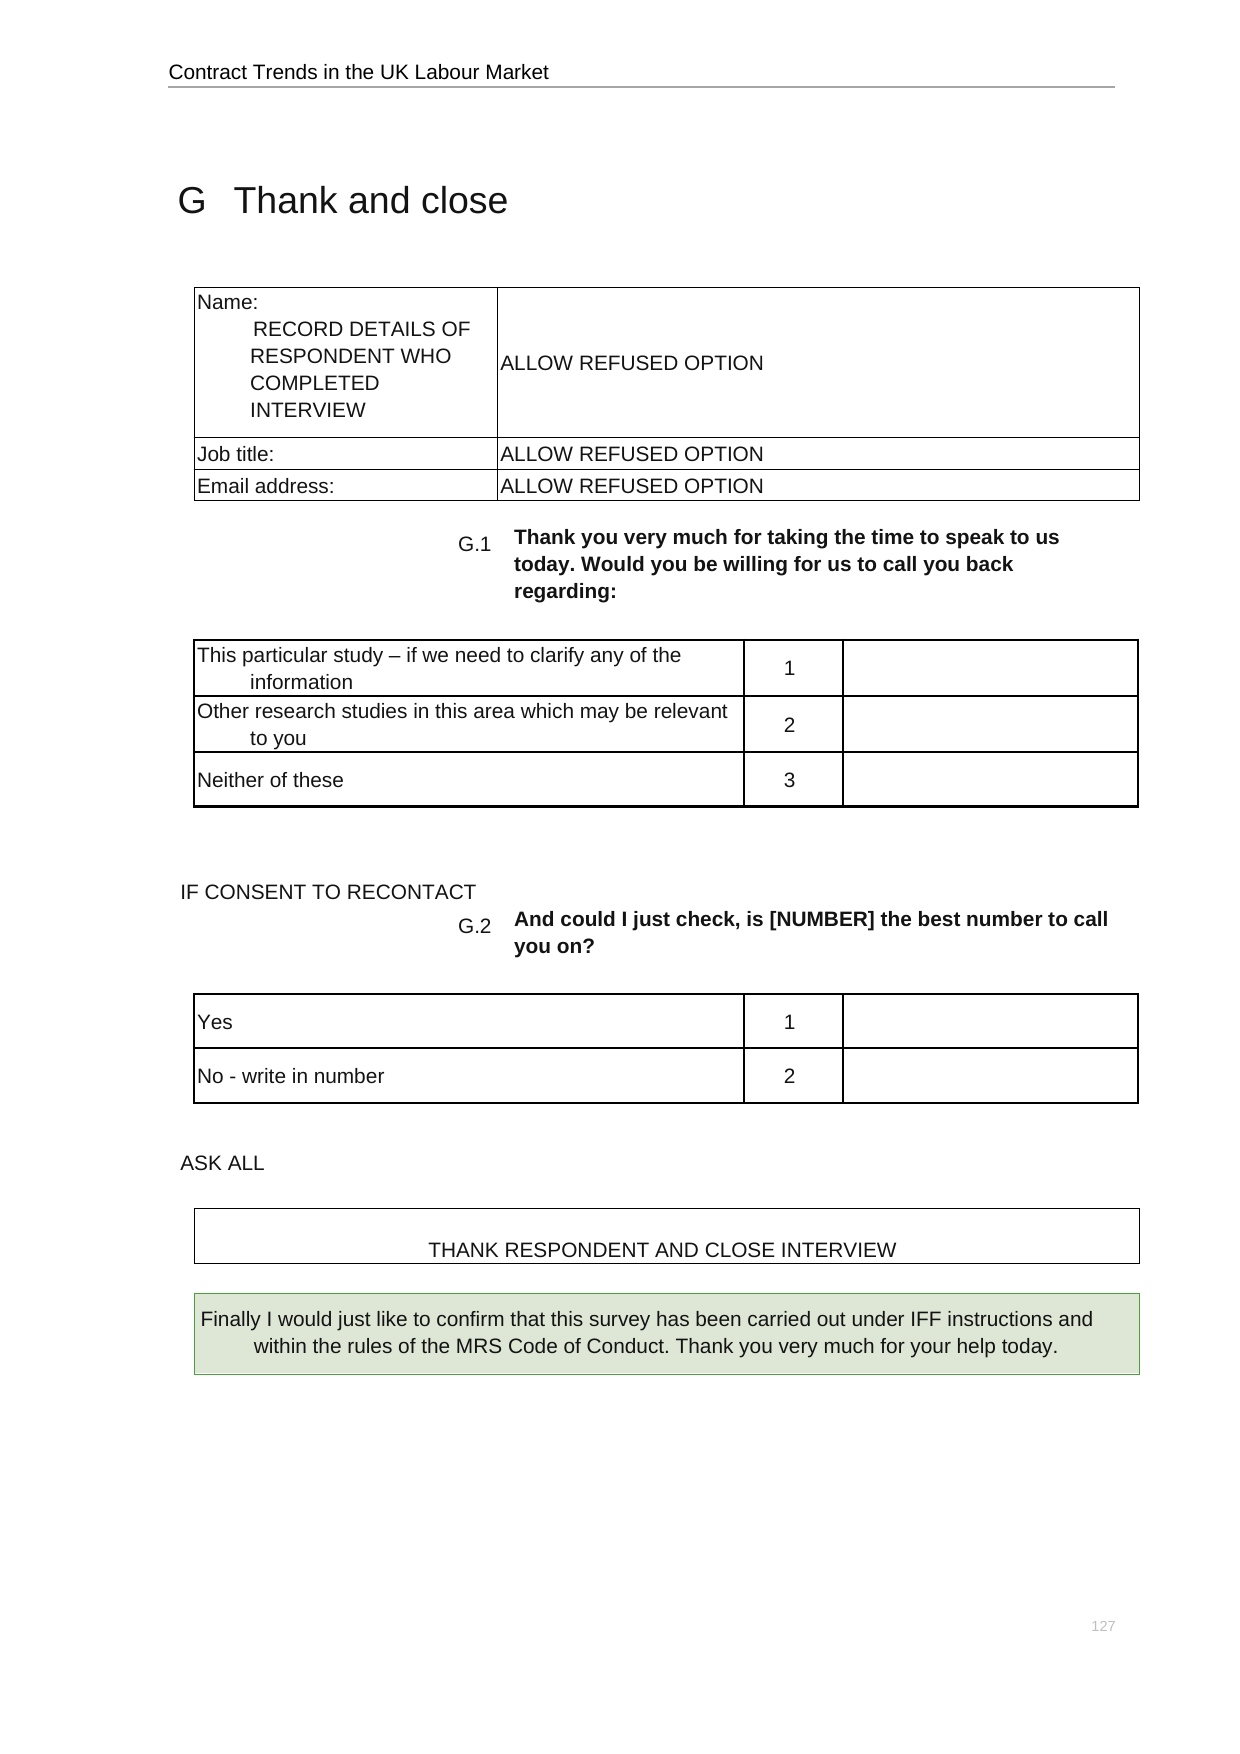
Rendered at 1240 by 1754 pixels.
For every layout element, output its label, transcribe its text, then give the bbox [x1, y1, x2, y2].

table_header [844, 995, 1137, 1047]
table_header 1 [745, 641, 842, 695]
table_cell 2 [745, 1049, 842, 1102]
table_header [844, 641, 1137, 695]
table_cell 3 [745, 753, 842, 805]
table_cell ALLOW REFUSED OPTION [498, 438, 1139, 469]
table_header Name: Record details of respondent who completed interview [195, 288, 497, 437]
subtitle ASK ALL [180, 1156, 1115, 1183]
subtitle IF CONSENT TO recontact [180, 884, 1115, 912]
table_cell [844, 1049, 1137, 1102]
table_header THANK RESPONDENT AND CLOSE INTERVIEW [195, 1209, 1139, 1263]
table_cell Email address: [195, 470, 497, 500]
table_cell Other research studies in this area which may be relevant to you [195, 697, 743, 751]
table_header 1 [745, 995, 842, 1047]
table_cell Neither of these [195, 753, 743, 805]
table_cell [844, 753, 1137, 805]
table_header Yes [195, 995, 743, 1047]
table_header ALLOW REFUSED OPTION [498, 288, 1139, 437]
table_cell [844, 697, 1137, 751]
table_cell 2 [745, 697, 842, 751]
list Thank you very much for taking the time to speak to us today. Would you be willing for us to call you back regarding: [458, 530, 1115, 611]
list And could I just check, is [NUMBER] the best number to call you on? [458, 912, 1115, 966]
table_cell No - write in number [195, 1049, 743, 1102]
table_header Finally I would just like to confirm that this survey has been carried out under IFF instructions and within the rules of the MRS Code of Conduct. Thank you very much for your help today. [195, 1294, 1139, 1373]
list Thank and close [177, 183, 1115, 221]
table_header This particular study – if we need to clarify any of the information [195, 641, 743, 695]
table_cell Job title: [195, 438, 497, 469]
table_cell ALLOW REFUSED OPTION [498, 470, 1139, 500]
